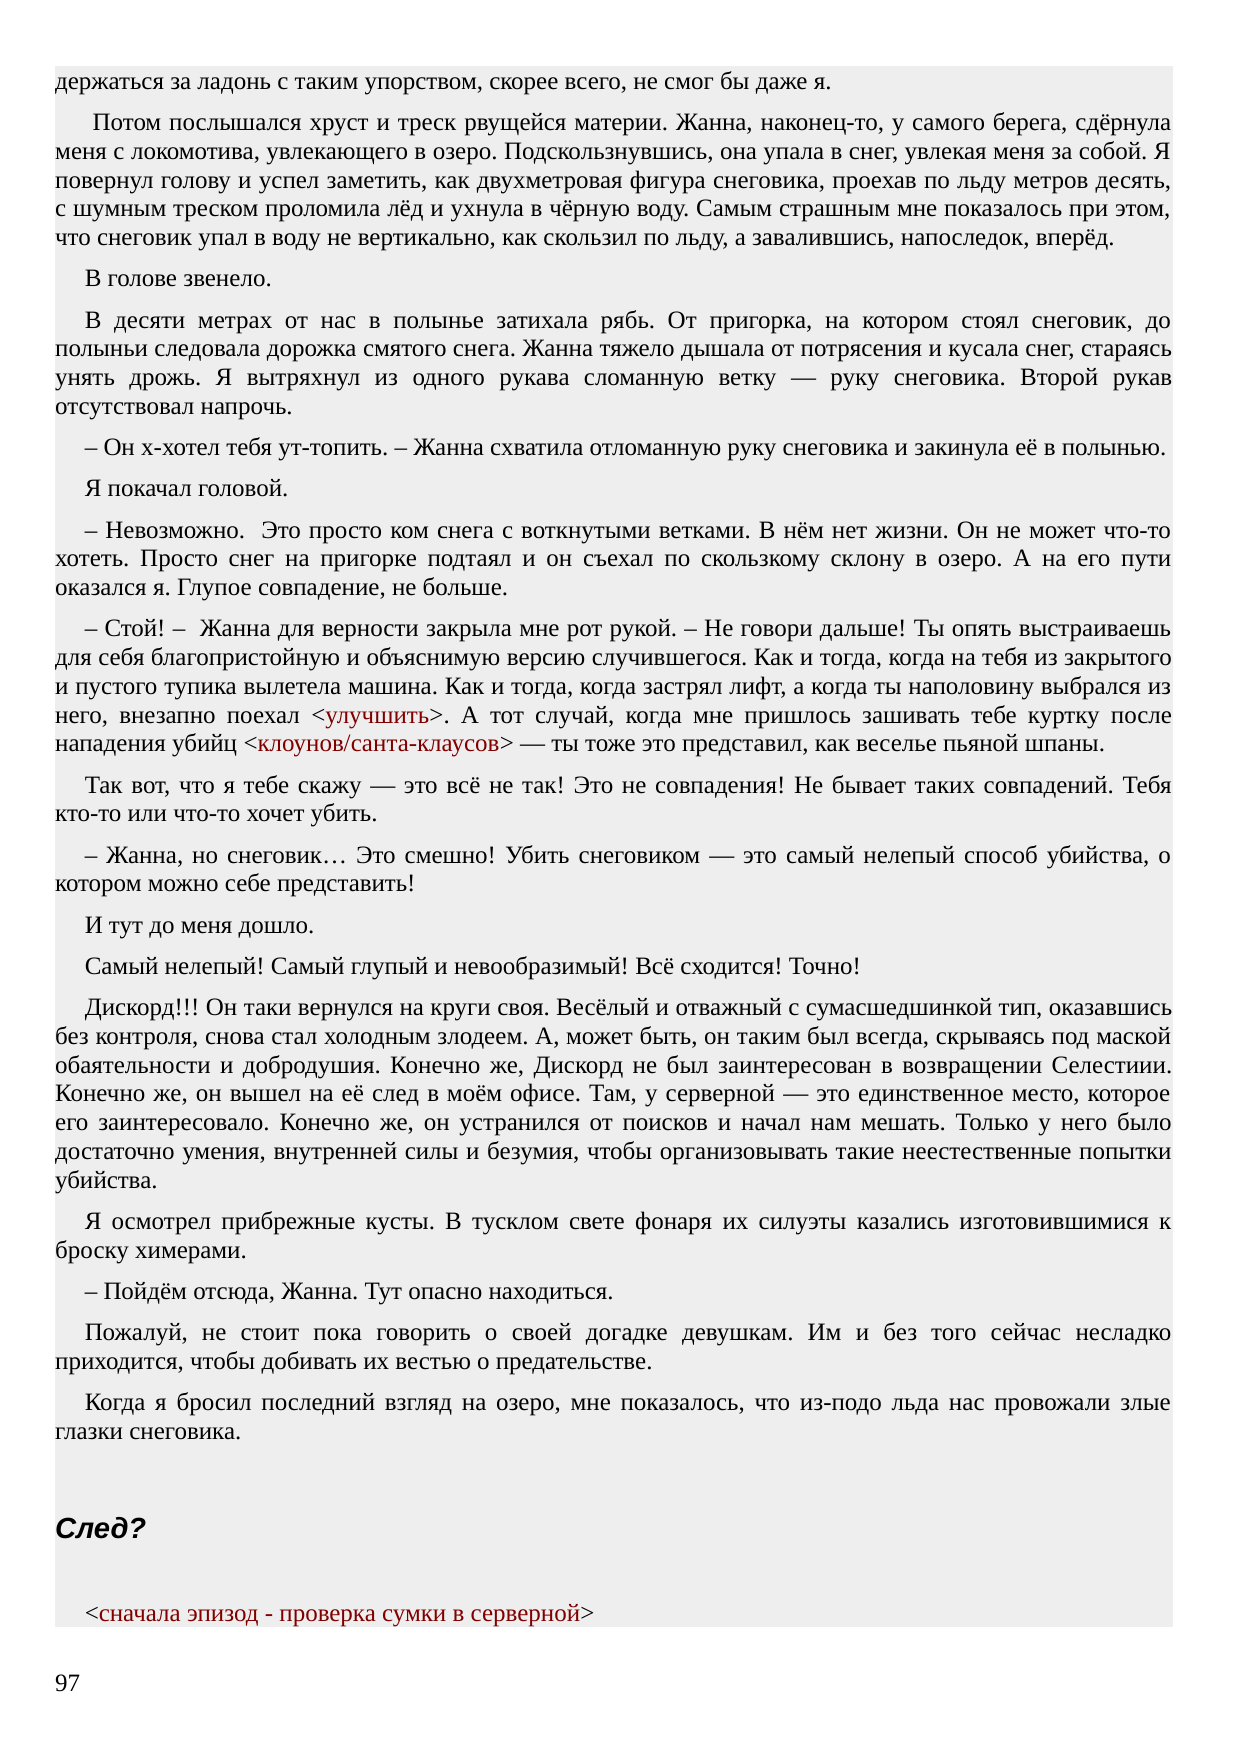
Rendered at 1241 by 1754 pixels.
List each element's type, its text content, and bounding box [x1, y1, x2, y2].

text Я осмотрел прибрежные кусты. В тусклом свете фонаря их силуэты казались изготовившимися к броску химерами. [55, 1206, 1173, 1263]
text держаться за ладонь с таким упорством, скорее всего, не смог бы даже я. [55, 66, 1173, 95]
text – Пойдём отсюда, Жанна. Тут опасно находиться. [55, 1276, 1173, 1305]
text В голове звенело. [55, 263, 1173, 292]
text – Невозможно. Это просто ком снега с воткнутыми ветками. В нём нет жизни. Он не может что-то хотеть. Просто снег на пригорке подтаял и он съехал по скользкому склону в озеро. А на его пути оказался я. Глупое совпадение, не больше. [55, 515, 1173, 601]
text Самый нелепый! Самый глупый и невообразимый! Всё сходится! Точно! [55, 951, 1173, 980]
text Дискорд!!! Он таки вернулся на круги своя. Весёлый и отважный с сумасшедшинкой тип, оказавшись без контроля, снова стал холодным злодеем. А, может быть, он таким был всегда, скрываясь под маской обаятельности и добродушия. Конечно же, Дискорд не был заинтересован в возвращении Селестиии. Конечно же, он вышел на её след в моём офисе. Там, у серверной — это единственное место, которое его заинтересовало. Конечно же, он устранился от поисков и начал нам мешать. Только у него было достаточно умения, внутренней силы и безумия, чтобы организовывать такие неестественные попытки убийства. [55, 992, 1173, 1193]
text – Стой! – Жанна для верности закрыла мне рот рукой. – Не говори дальше! Ты опять выстраиваешь для себя благопристойную и объяснимую версию случившегося. Как и тогда, когда на тебя из закрытого и пустого тупика вылетела машина. Как и тогда, когда застрял лифт, а когда ты наполовину выбрался из него, внезапно поехал <улучшить>. А тот случай, когда мне пришлось зашивать тебе куртку после нападения убийц <клоунов/санта-клаусов> — ты тоже это представил, как веселье пьяной шпаны. [55, 613, 1173, 757]
text Когда я бросил последний взгляд на озеро, мне показалось, что из-подо льда нас провожали злые глазки снеговика. [55, 1387, 1173, 1445]
text Потом послышался хруст и треск рвущейся материи. Жанна, наконец-то, у самого берега, сдёрнула меня с локомотива, увлекающего в озеро. Подскользнувшись, она упала в снег, увлекая меня за собой. Я повернул голову и успел заметить, как двухметровая фигура снеговика, проехав по льду метров десять, с шумным треском проломила лёд и ухнула в чёрную воду. Самым страшным мне показалось при этом, что снеговик упал в воду не вертикально, как скользил по льду, а завалившись, напоследок, вперёд. [55, 107, 1173, 251]
text Пожалуй, не стоит пока говорить о своей догадке девушкам. Им и без того сейчас несладко приходится, чтобы добивать их вестью о предательстве. [55, 1317, 1173, 1375]
subtitle След? [55, 1511, 1173, 1544]
text <сначала эпизод - проверка сумки в серверной> [55, 1598, 1173, 1627]
text – Жанна, но снеговик… Это смешно! Убить снеговиком — это самый нелепый способ убийства, о котором можно себе представить! [55, 840, 1173, 897]
text И тут до меня дошло. [55, 910, 1173, 938]
text Так вот, что я тебе скажу — это всё не так! Это не совпадения! Не бывает таких совпадений. Тебя кто-то или что-то хочет убить. [55, 770, 1173, 827]
text В десяти метрах от нас в полынье затихала рябь. От пригорка, на котором стоял снеговик, до полыньи следовала дорожка смятого снега. Жанна тяжело дышала от потрясения и кусала снег, стараясь унять дрожь. Я вытряхнул из одного рукава сломанную ветку — руку снеговика. Второй рукав отсутствовал напрочь. [55, 305, 1173, 420]
text Я покачал головой. [55, 473, 1173, 502]
text – Он х-хотел тебя ут-топить. – Жанна схватила отломанную руку снеговика и закинула её в полынью. [55, 432, 1173, 461]
